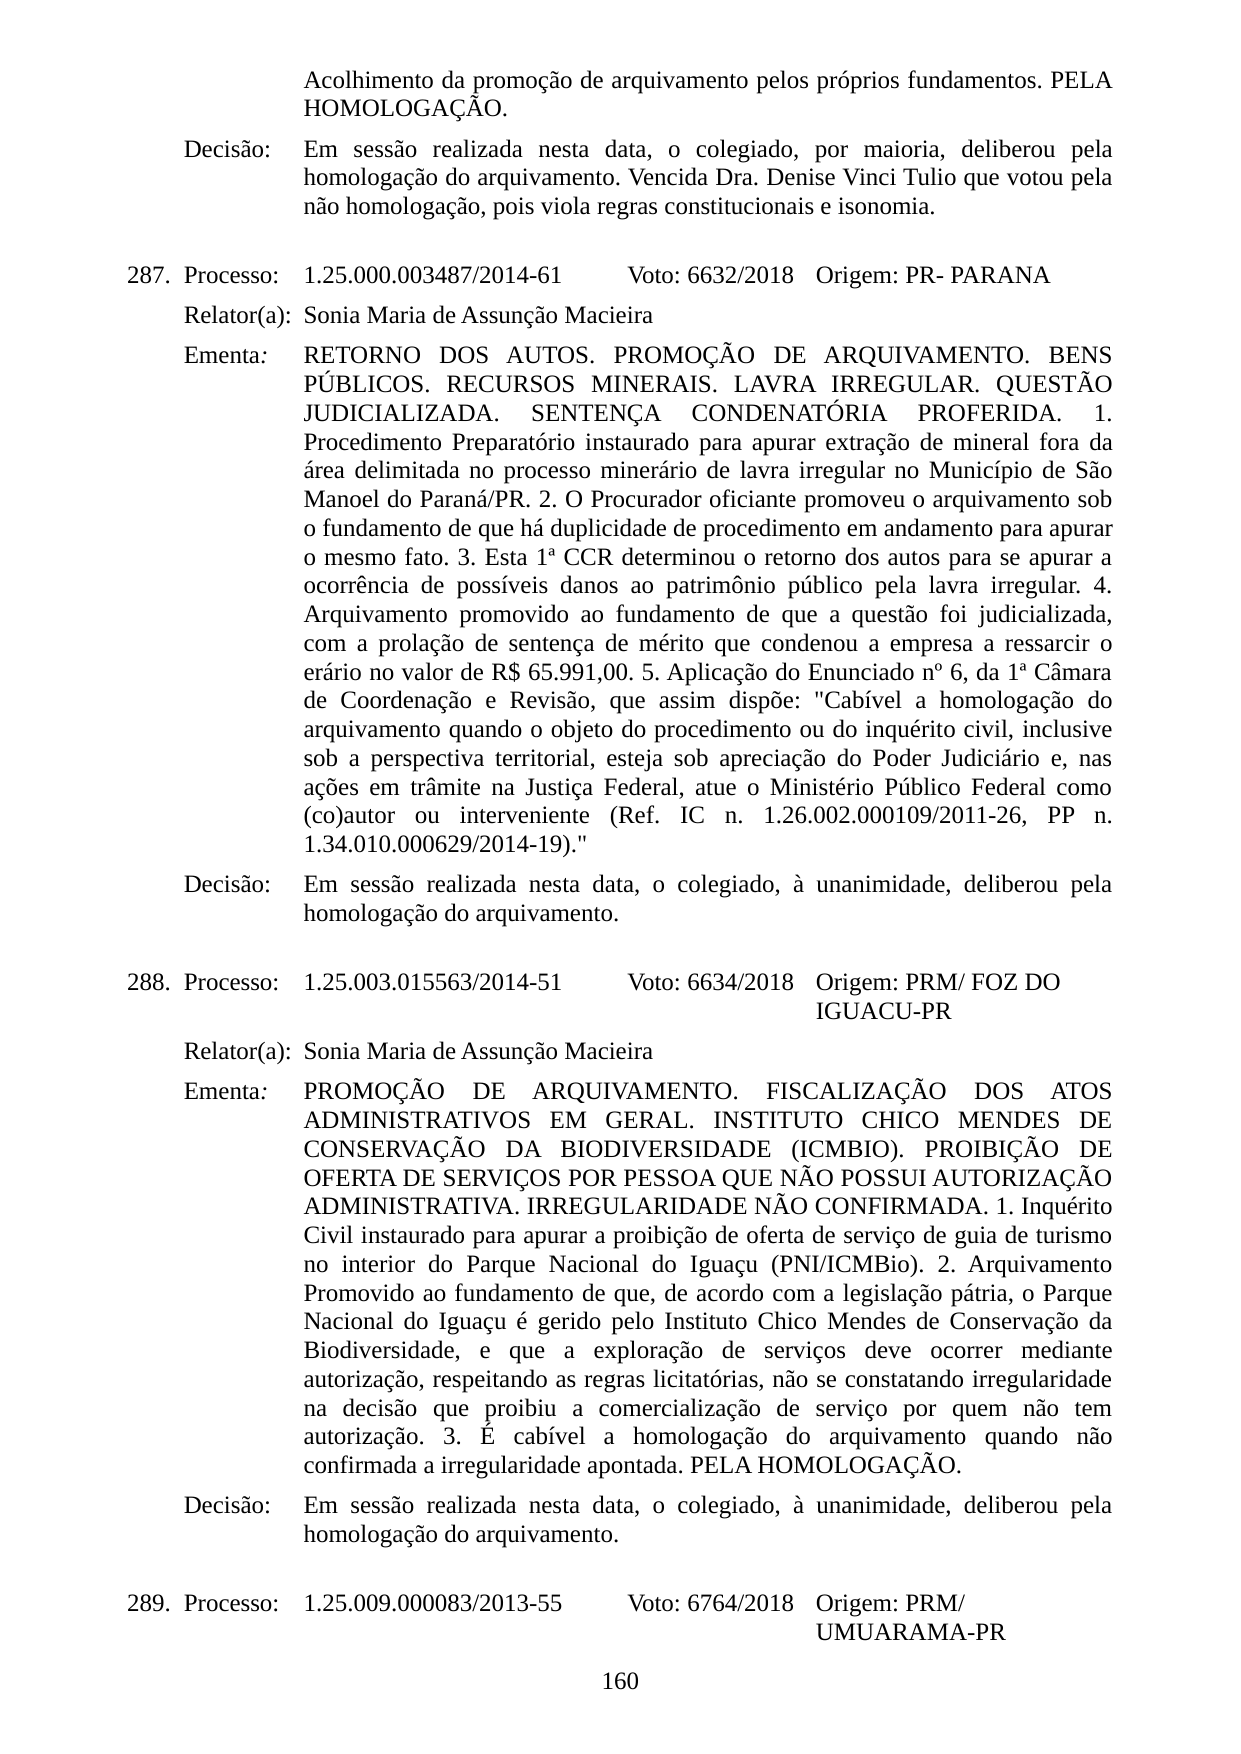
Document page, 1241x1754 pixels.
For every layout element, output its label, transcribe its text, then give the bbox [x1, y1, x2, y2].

table_header 288. [121, 962, 178, 1031]
table_header Processo: [178, 255, 298, 295]
table_header 1.25.000.003487/2014-61 [298, 255, 621, 295]
table_cell PROMOÇÃO DE ARQUIVAMENTO. FISCALIZAÇÃO DOS ATOS ADMINISTRATIVOS EM GERAL. INSTITUTO CHICO MENDES DE CONSERVAÇÃO DA BIODIVERSIDADE (ICMBIO). PROIBIÇÃO DE OFERTA DE SERVIÇOS POR PESSOA QUE NÃO POSSUI AUTORIZAÇÃO ADMINISTRATIVA. IRREGULARIDADE NÃO CONFIRMADA. 1. Inquérito Civil instaurado para apurar a proibição de oferta de serviço de guia de turismo no interior do Parque Nacional do Iguaçu (PNI/ICMBio). 2. Arquivamento Promovido ao fundamento de que, de acordo com a legislação pátria, o Parque Nacional do Iguaçu é gerido pelo Instituto Chico Mendes de Conservação da Biodiversidade, e que a exploração de serviços deve ocorrer mediante autorização, respeitando as regras licitatórias, não se constatando irregularidade na decisão que proibiu a comercialização de serviço por quem não tem autorização. 3. É cabível a homologação do arquivamento quando não confirmada a irregularidade apontada. PELA HOMOLOGAÇÃO. [298, 1071, 1119, 1485]
table_cell [121, 1071, 178, 1485]
table_header Voto: 6764/2018 [621, 1583, 810, 1651]
table_cell [121, 59, 178, 128]
table_cell Em sessão realizada nesta data, o colegiado, por maioria, deliberou pela homologação do arquivamento. Vencida Dra. Denise Vinci Tulio que votou pela não homologação, pois viola regras constitucionais e isonomia. [298, 128, 1119, 226]
table_header Origem: PRM/ UMUARAMA-PR [810, 1583, 1119, 1651]
table_cell Relator(a): [178, 1031, 298, 1071]
table_cell Decisão: [178, 128, 298, 226]
table_cell [178, 59, 298, 128]
table_header Processo: [178, 1583, 298, 1651]
table_cell [121, 864, 178, 933]
table_header 1.25.003.015563/2014-51 [298, 962, 621, 1031]
table_cell [121, 128, 178, 226]
table_cell Decisão: [178, 1485, 298, 1554]
table_cell [121, 335, 178, 864]
table_header 1.25.009.000083/2013-55 [298, 1583, 621, 1651]
table_header 287. [121, 255, 178, 295]
table_cell Acolhimento da promoção de arquivamento pelos próprios fundamentos. PELA HOMOLOGAÇÃO. [298, 59, 1119, 128]
table_header Processo: [178, 962, 298, 1031]
table_header Voto: 6634/2018 [621, 962, 810, 1031]
table_header Origem: PRM/ FOZ DO IGUACU-PR [810, 962, 1119, 1031]
table_cell Sonia Maria de Assunção Macieira [298, 295, 1119, 335]
table_cell Relator(a): [178, 295, 298, 335]
table_cell RETORNO DOS AUTOS. PROMOÇÃO DE ARQUIVAMENTO. BENS PÚBLICOS. RECURSOS MINERAIS. LAVRA IRREGULAR. QUESTÃO JUDICIALIZADA. SENTENÇA CONDENATÓRIA PROFERIDA. 1. Procedimento Preparatório instaurado para apurar extração de mineral fora da área delimitada no processo minerário de lavra irregular no Município de São Manoel do Paraná/PR. 2. O Procurador oficiante promoveu o arquivamento sob o fundamento de que há duplicidade de procedimento em andamento para apurar o mesmo fato. 3. Esta 1ª CCR determinou o retorno dos autos para se apurar a ocorrência de possíveis danos ao patrimônio público pela lavra irregular. 4. Arquivamento promovido ao fundamento de que a questão foi judicializada, com a prolação de sentença de mérito que condenou a empresa a ressarcir o erário no valor de R$ 65.991,00. 5. Aplicação do Enunciado nº 6, da 1ª Câmara de Coordenação e Revisão, que assim dispõe: "Cabível a homologação do arquivamento quando o objeto do procedimento ou do inquérito civil, inclusive sob a perspectiva territorial, esteja sob apreciação do Poder Judiciário e, nas ações em trâmite na Justiça Federal, atue o Ministério Público Federal como (co)autor ou interveniente (Ref. IC n. 1.26.002.000109/2011-26, PP n. 1.34.010.000629/2014-19)." [298, 335, 1119, 864]
table_cell Decisão: [178, 864, 298, 933]
table_cell Em sessão realizada nesta data, o colegiado, à unanimidade, deliberou pela homologação do arquivamento. [298, 864, 1119, 933]
table_cell Ementa: [178, 1071, 298, 1485]
table_cell [121, 295, 178, 335]
table_header 289. [121, 1583, 178, 1651]
table_cell Sonia Maria de Assunção Macieira [298, 1031, 1119, 1071]
table_cell [121, 1031, 178, 1071]
table_header Origem: PR- PARANA [810, 255, 1119, 295]
table_cell [121, 1485, 178, 1554]
table_header Voto: 6632/2018 [621, 255, 810, 295]
table_cell Ementa: [178, 335, 298, 864]
table_cell Em sessão realizada nesta data, o colegiado, à unanimidade, deliberou pela homologação do arquivamento. [298, 1485, 1119, 1554]
